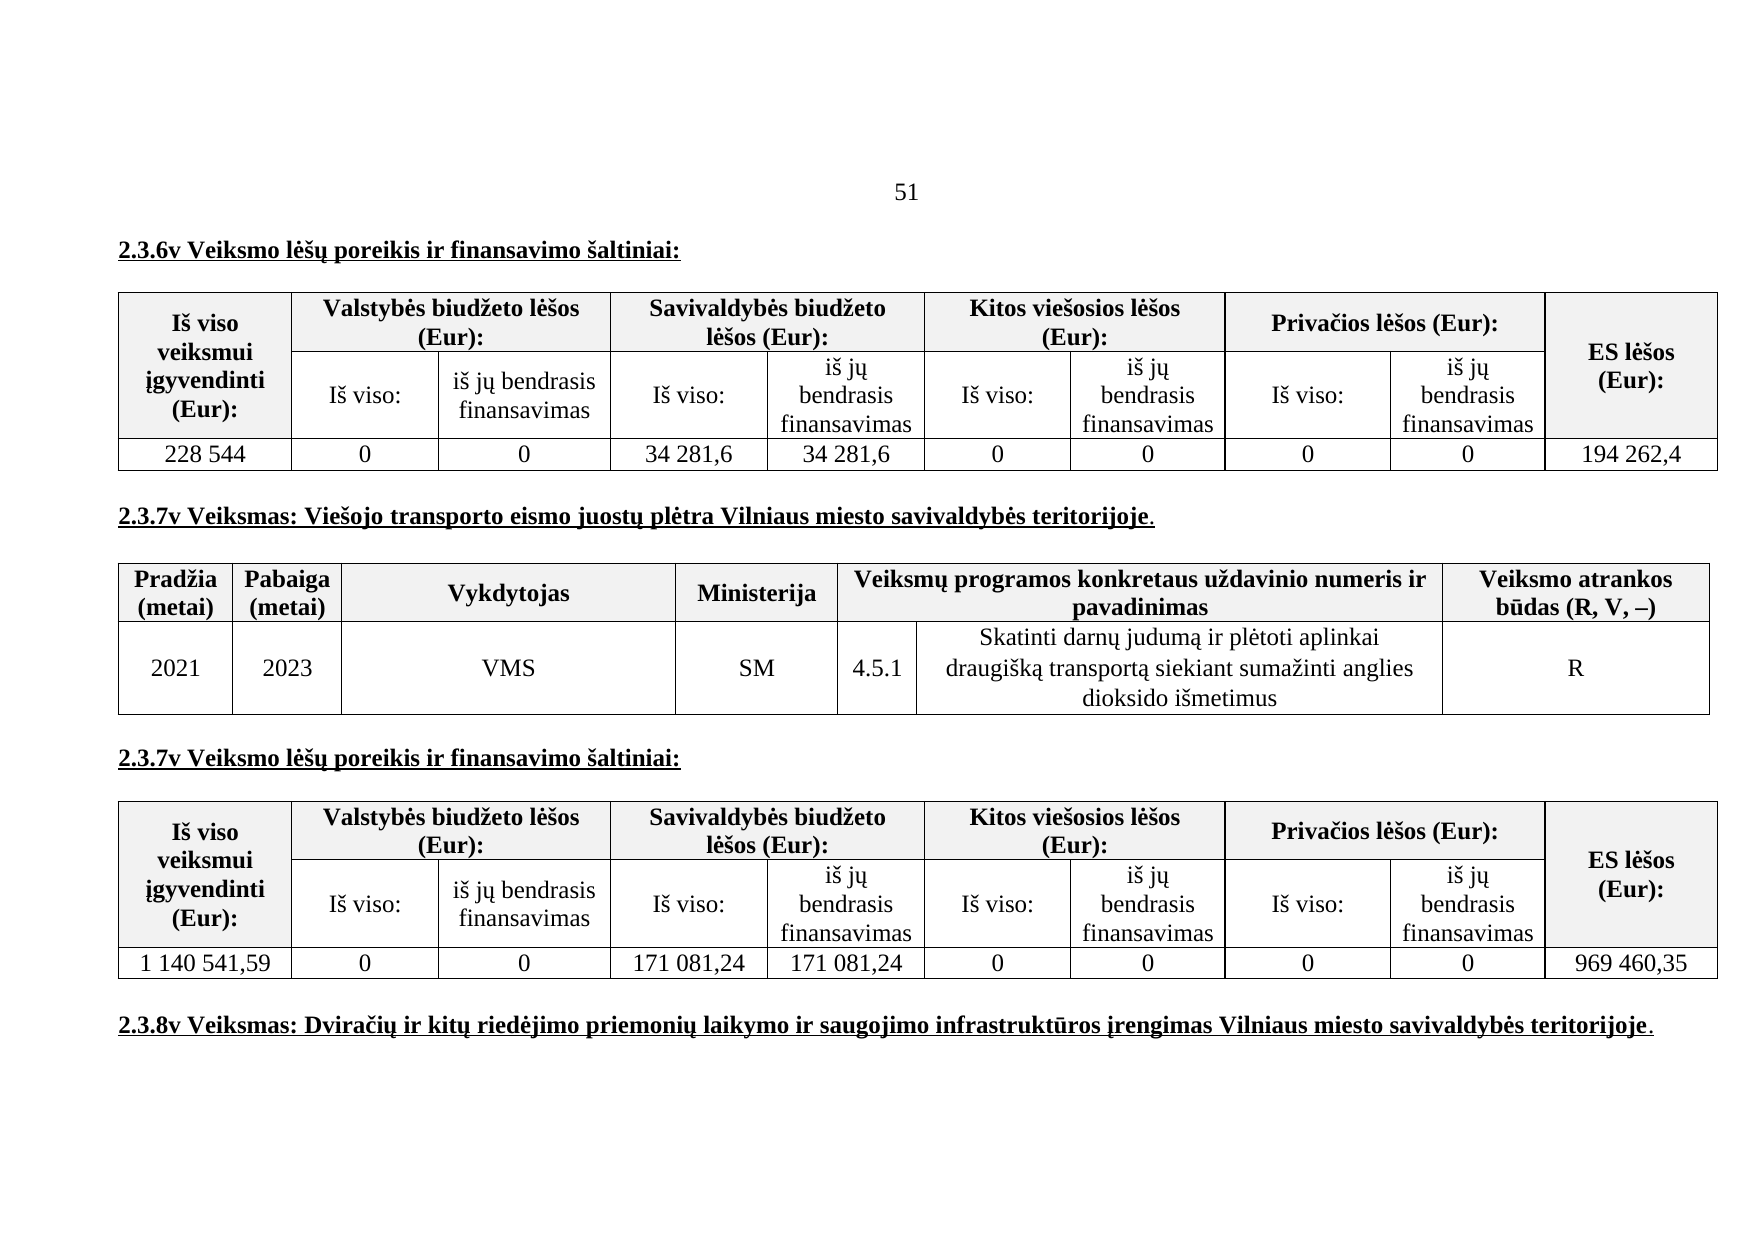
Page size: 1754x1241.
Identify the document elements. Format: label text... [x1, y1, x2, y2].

table_cell iš jų bendrasis finansavimas [768, 352, 924, 438]
table_header Iš viso veiksmui įgyvendinti (Eur): [119, 293, 291, 438]
table_cell 4.5.1 [838, 622, 916, 713]
table_cell 0 [292, 439, 438, 469]
table_header Privačios lėšos (Eur): [1226, 293, 1544, 351]
table_header Valstybės biudžeto lėšos (Eur): [292, 802, 610, 859]
table_header Iš viso veiksmui įgyvendinti (Eur): [119, 802, 291, 947]
table_cell 0 [1071, 439, 1224, 469]
text 2.3.6v Veiksmo lėšų poreikis ir finansavimo šaltiniai: [118, 235, 1695, 263]
table_cell iš jų bendrasis finansavimas [1391, 352, 1544, 438]
table_cell 0 [439, 948, 610, 978]
table_cell Iš viso: [1226, 352, 1390, 438]
table_header Savivaldybės biudžeto lėšos (Eur): [611, 802, 924, 859]
table_cell 0 [1071, 948, 1224, 978]
table_header Kitos viešosios lėšos (Eur): [925, 293, 1224, 351]
table_cell Iš viso: [292, 352, 438, 438]
table_cell SM [676, 622, 837, 713]
table_header ES lėšos (Eur): [1546, 802, 1717, 947]
table_cell 194 262,4 [1546, 439, 1717, 469]
table_cell 34 281,6 [768, 439, 924, 469]
table_cell 2023 [233, 622, 341, 713]
table_cell Iš viso: [292, 860, 438, 947]
table_cell VMS [342, 622, 675, 713]
table_cell iš jų bendrasis finansavimas [768, 860, 924, 947]
table_cell 171 081,24 [611, 948, 767, 978]
table_cell Iš viso: [611, 860, 767, 947]
table_cell 0 [439, 439, 610, 469]
table_cell 969 460,35 [1546, 948, 1717, 978]
table_cell Iš viso: [925, 352, 1070, 438]
table_cell 0 [1226, 439, 1390, 469]
table_cell iš jų bendrasis finansavimas [1071, 352, 1224, 438]
table_cell 0 [1391, 439, 1544, 469]
table_cell 0 [292, 948, 438, 978]
table_header Veiksmų programos konkretaus uždavinio numeris ir pavadinimas [838, 564, 1442, 621]
table_cell Iš viso: [1226, 860, 1390, 947]
table_cell iš jų bendrasis finansavimas [439, 352, 610, 438]
table_header Valstybės biudžeto lėšos (Eur): [292, 293, 610, 351]
table_cell 1 140 541,59 [119, 948, 291, 978]
table_cell 0 [925, 439, 1070, 469]
text 2.3.7v Veiksmo lėšų poreikis ir finansavimo šaltiniai: [118, 743, 1695, 772]
table_header Pabaiga (metai) [233, 564, 341, 621]
table_cell Skatinti darnų judumą ir plėtoti aplinkai draugišką transportą siekiant sumažinti anglies dioksido išmetimus [917, 622, 1442, 713]
table_cell 0 [1226, 948, 1390, 978]
table_header ES lėšos (Eur): [1546, 293, 1717, 438]
table_header Kitos viešosios lėšos (Eur): [925, 802, 1224, 859]
table_cell 171 081,24 [768, 948, 924, 978]
table_header Savivaldybės biudžeto lėšos (Eur): [611, 293, 924, 351]
table_header Vykdytojas [342, 564, 675, 621]
table_cell Iš viso: [611, 352, 767, 438]
table_cell 34 281,6 [611, 439, 767, 469]
table_header Ministerija [676, 564, 837, 621]
table_cell 0 [925, 948, 1070, 978]
table_cell iš jų bendrasis finansavimas [1071, 860, 1224, 947]
table_cell Iš viso: [925, 860, 1070, 947]
table_header Pradžia (metai) [119, 564, 232, 621]
table_header Privačios lėšos (Eur): [1226, 802, 1544, 859]
table_cell 228 544 [119, 439, 291, 469]
table_cell R [1443, 622, 1709, 713]
table_cell 0 [1391, 948, 1544, 978]
text 2.3.8v Veiksmas: Dviračių ir kitų riedėjimo priemonių laikymo ir saugojimo infrastruktūros įrengimas Vilniaus miesto savivaldybės teritorijoje. [118, 1010, 1695, 1039]
table_cell 2021 [119, 622, 232, 713]
table_cell iš jų bendrasis finansavimas [439, 860, 610, 947]
text 2.3.7v Veiksmas: Viešojo transporto eismo juostų plėtra Vilniaus miesto savivaldybės teritorijoje. [118, 501, 1695, 530]
table_header Veiksmo atrankos būdas (R, V, –) [1443, 564, 1709, 621]
table_cell iš jų bendrasis finansavimas [1391, 860, 1544, 947]
